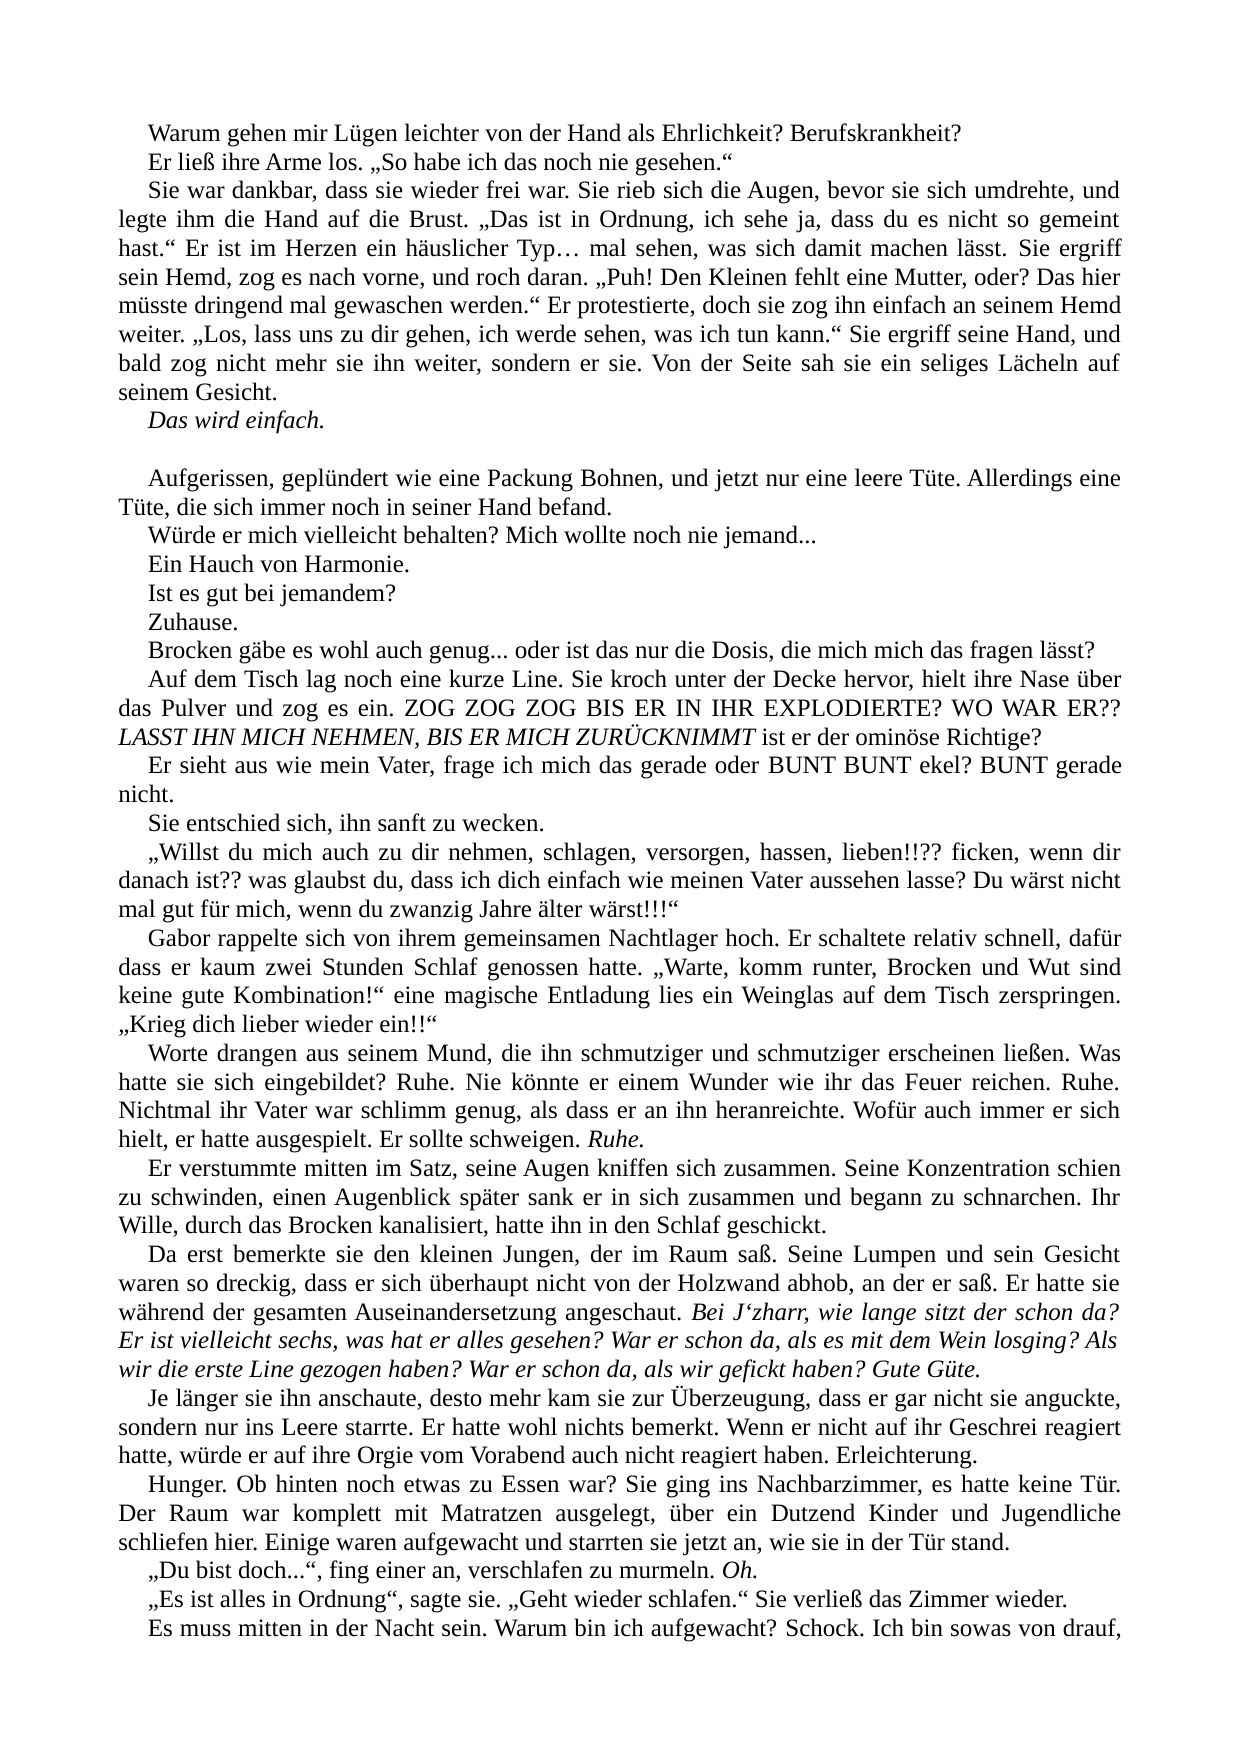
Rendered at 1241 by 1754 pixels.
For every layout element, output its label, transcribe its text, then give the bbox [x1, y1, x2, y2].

text Worte drangen aus seinem Mund, die ihn schmutziger und schmutziger erscheinen ließen. Was hatte sie sich eingebildet? Ruhe. Nie könnte er einem Wunder wie ihr das Feuer reichen. Ruhe. Nichtmal ihr Vater war schlimm genug, als dass er an ihn heranreichte. Wofür auch immer er sich hielt, er hatte ausgespielt. Er sollte schweigen. Ruhe. [118, 1038, 1122, 1153]
text Ein Hauch von Harmonie. [118, 549, 1122, 578]
text Das wird einfach. [118, 406, 1122, 434]
text „Willst du mich auch zu dir nehmen, schlagen, versorgen, hassen, lieben!!?? ficken, wenn dir danach ist?? was glaubst du, dass ich dich einfach wie meinen Vater aussehen lasse? Du wärst nicht mal gut für mich, wenn du zwanzig Jahre älter wärst!!!“ [118, 837, 1122, 923]
text Ist es gut bei jemandem? [118, 578, 1122, 607]
text Auf dem Tisch lag noch eine kurze Line. Sie kroch unter der Decke hervor, hielt ihre Nase über das Pulver und zog es ein. ZOG ZOG ZOG BIS ER IN IHR EXPLODIERTE? WO WAR ER?? LASST IHN MICH NEHMEN, BIS ER MICH ZURÜCKNIMMT ist er der ominöse Richtige? [118, 664, 1122, 751]
text Sie war dankbar, dass sie wieder frei war. Sie rieb sich die Augen, bevor sie sich umdrehte, und legte ihm die Hand auf die Brust. „Das ist in Ordnung, ich sehe ja, dass du es nicht so gemeint hast.“ Er ist im Herzen ein häuslicher Typ… mal sehen, was sich damit machen lässt. Sie ergriff sein Hemd, zog es nach vorne, und roch daran. „Puh! Den Kleinen fehlt eine Mutter, oder? Das hier müsste dringend mal gewaschen werden.“ Er protestierte, doch sie zog ihn einfach an seinem Hemd weiter. „Los, lass uns zu dir gehen, ich werde sehen, was ich tun kann.“ Sie ergriff seine Hand, und bald zog nicht mehr sie ihn weiter, sondern er sie. Von der Seite sah sie ein seliges Lächeln auf seinem Gesicht. [118, 176, 1122, 406]
text Er ließ ihre Arme los. „So habe ich das noch nie gesehen.“ [118, 147, 1122, 176]
text Er sieht aus wie mein Vater, frage ich mich das gerade oder BUNT BUNT ekel? BUNT gerade nicht. [118, 751, 1122, 808]
text Er verstummte mitten im Satz, seine Augen kniffen sich zusammen. Seine Konzentration schien zu schwinden, einen Augenblick später sank er in sich zusammen und begann zu schnarchen. Ihr Wille, durch das Brocken kanalisiert, hatte ihn in den Schlaf geschickt. [118, 1153, 1122, 1239]
text „Es ist alles in Ordnung“, sagte sie. „Geht wieder schlafen.“ Sie verließ das Zimmer wieder. [118, 1584, 1122, 1613]
text Brocken gäbe es wohl auch genug... oder ist das nur die Dosis, die mich mich das fragen lässt? [118, 636, 1122, 664]
text Je länger sie ihn anschaute, desto mehr kam sie zur Überzeugung, dass er gar nicht sie anguckte, sondern nur ins Leere starrte. Er hatte wohl nichts bemerkt. Wenn er nicht auf ihr Geschrei reagiert hatte, würde er auf ihre Orgie vom Vorabend auch nicht reagiert haben. Erleichterung. [118, 1383, 1122, 1469]
text Warum gehen mir Lügen leichter von der Hand als Ehrlichkeit? Berufskrankheit? [118, 118, 1122, 147]
text Zuhause. [118, 607, 1122, 636]
text Es muss mitten in der Nacht sein. Warum bin ich aufgewacht? Schock. Ich bin sowas von drauf, [118, 1613, 1122, 1642]
text Aufgerissen, geplündert wie eine Packung Bohnen, und jetzt nur eine leere Tüte. Allerdings eine Tüte, die sich immer noch in seiner Hand befand. [118, 463, 1122, 521]
text Sie entschied sich, ihn sanft zu wecken. [118, 808, 1122, 837]
text Da erst bemerkte sie den kleinen Jungen, der im Raum saß. Seine Lumpen und sein Gesicht waren so dreckig, dass er sich überhaupt nicht von der Holzwand abhob, an der er saß. Er hatte sie während der gesamten Auseinandersetzung angeschaut. Bei J‘zharr, wie lange sitzt der schon da? Er ist vielleicht sechs, was hat er alles gesehen? War er schon da, als es mit dem Wein losging? Als wir die erste Line gezogen haben? War er schon da, als wir gefickt haben? Gute Güte. [118, 1239, 1122, 1383]
text Hunger. Ob hinten noch etwas zu Essen war? Sie ging ins Nachbarzimmer, es hatte keine Tür. Der Raum war komplett mit Matratzen ausgelegt, über ein Dutzend Kinder und Jugendliche schliefen hier. Einige waren aufgewacht und starrten sie jetzt an, wie sie in der Tür stand. [118, 1469, 1122, 1556]
text Würde er mich vielleicht behalten? Mich wollte noch nie jemand... [118, 521, 1122, 549]
text „Du bist doch...“, fing einer an, verschlafen zu murmeln. Oh. [118, 1556, 1122, 1584]
text Gabor rappelte sich von ihrem gemeinsamen Nachtlager hoch. Er schaltete relativ schnell, dafür dass er kaum zwei Stunden Schlaf genossen hatte. „Warte, komm runter, Brocken und Wut sind keine gute Kombination!“ eine magische Entladung lies ein Weinglas auf dem Tisch zerspringen. „Krieg dich lieber wieder ein!!“ [118, 923, 1122, 1038]
